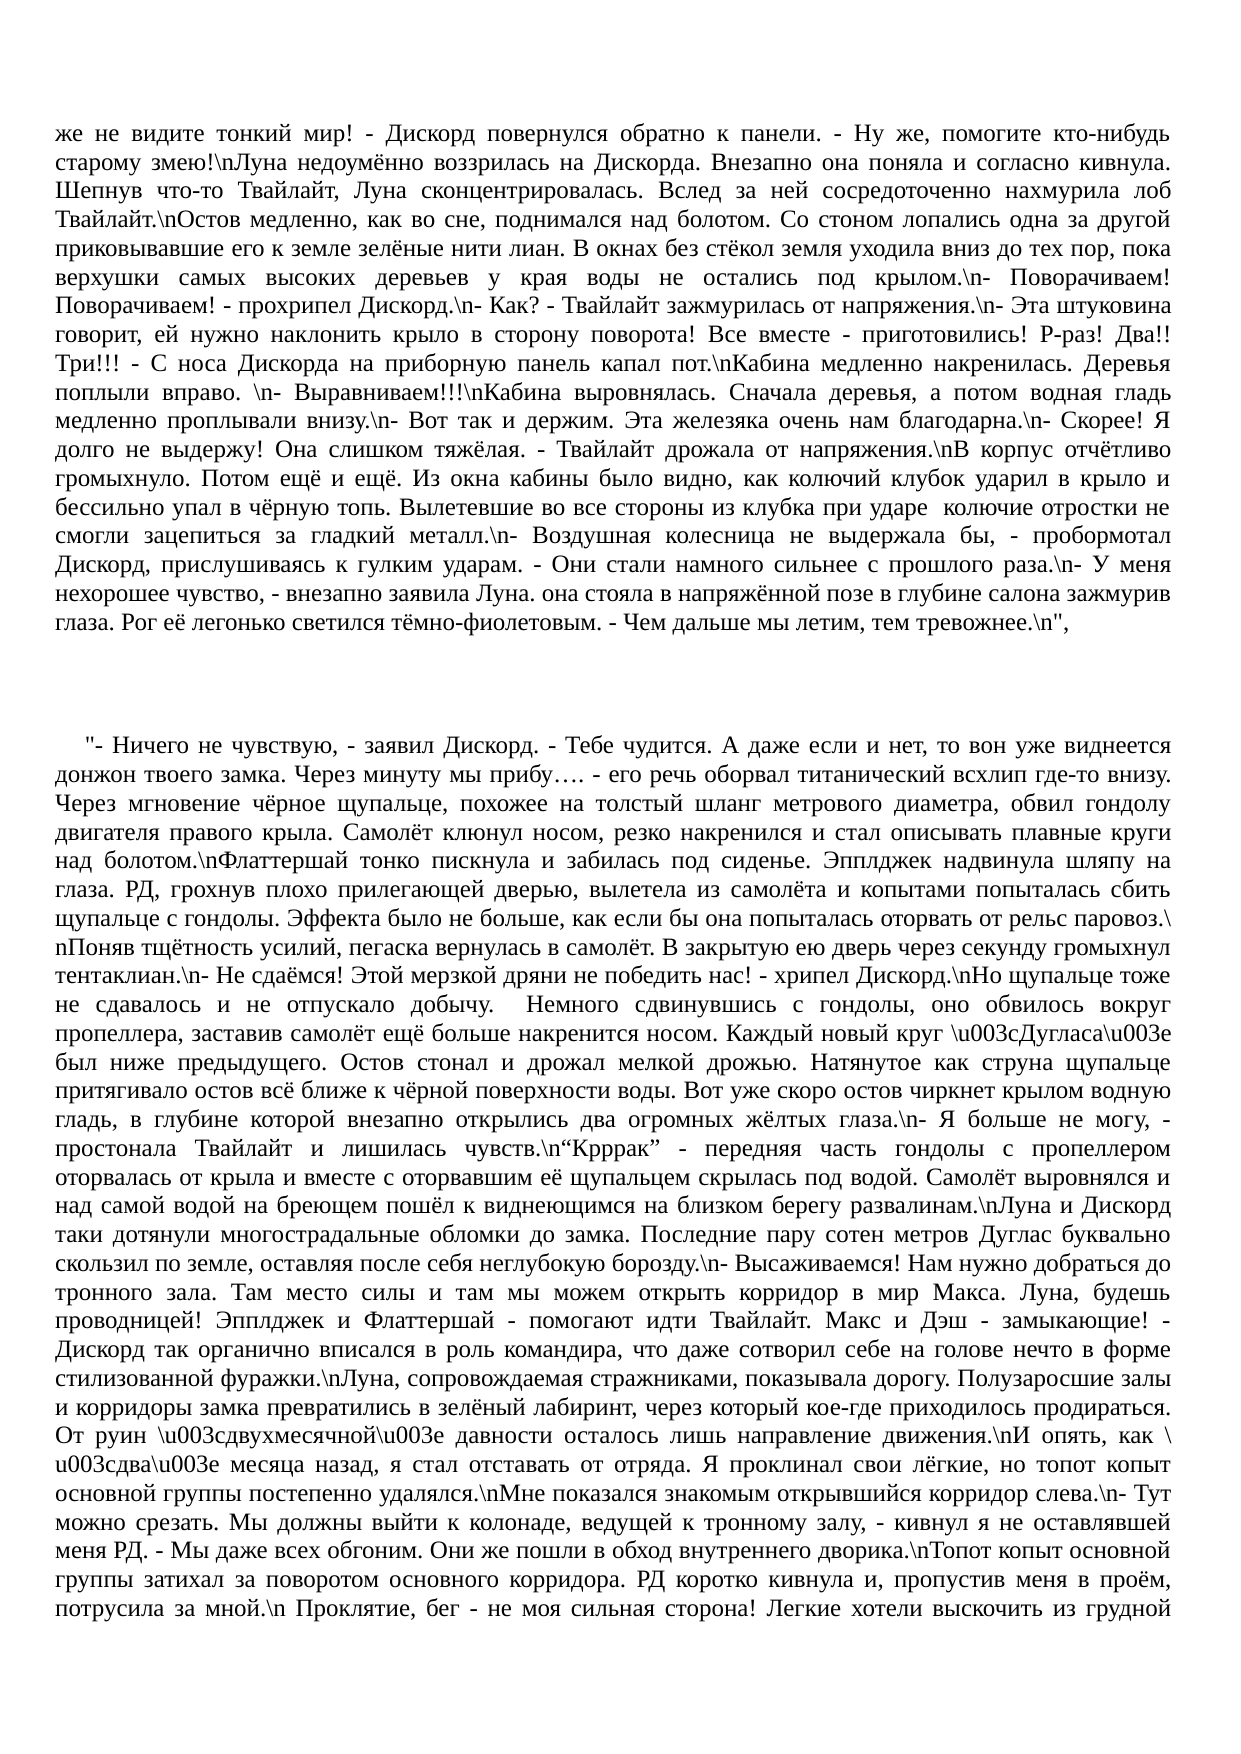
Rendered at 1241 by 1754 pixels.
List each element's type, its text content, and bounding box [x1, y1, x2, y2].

text же не видите тонкий мир! - Дискорд повернулся обратно к панели. - Ну же, помогите кто-нибудь старому змею!\nЛуна недоумённо воззрилась на Дискорда. Внезапно она поняла и согласно кивнула. Шепнув что-то Твайлайт, Луна сконцентрировалась. Вслед за ней сосредоточенно нахмурила лоб Твайлайт.\nОстов медленно, как во сне, поднимался над болотом. Со стоном лопались одна за другой приковывавшие его к земле зелёные нити лиан. В окнах без стёкол земля уходила вниз до тех пор, пока верхушки самых высоких деревьев у края воды не остались под крылом.\n- Поворачиваем! Поворачиваем! - прохрипел Дискорд.\n- Как? - Твайлайт зажмурилась от напряжения.\n- Эта штуковина говорит, ей нужно наклонить крыло в сторону поворота! Все вместе - приготовились! Р-раз! Два!! Три!!! - С носа Дискорда на приборную панель капал пот.\nКабина медленно накренилась. Деревья поплыли вправо. \n- Выравниваем!!!\nКабина выровнялась. Сначала деревья, а потом водная гладь медленно проплывали внизу.\n- Вот так и держим. Эта железяка очень нам благодарна.\n- Скорее! Я долго не выдержу! Она слишком тяжёлая. - Твайлайт дрожала от напряжения.\nВ корпус отчётливо громыхнуло. Потом ещё и ещё. Из окна кабины было видно, как колючий клубок ударил в крыло и бессильно упал в чёрную топь. Вылетевшие во все стороны из клубка при ударе колючие отростки не смогли зацепиться за гладкий металл.\n- Воздушная колесница не выдержала бы, - пробормотал Дискорд, прислушиваясь к гулким ударам. - Они стали намного сильнее с прошлого раза.\n- У меня нехорошее чувство, - внезапно заявила Луна. она стояла в напряжённой позе в глубине салона зажмурив глаза. Рог её легонько светился тёмно-фиолетовым. - Чем дальше мы летим, тем тревожнее.\n", [55, 118, 1172, 636]
text "- Ничего не чувствую, - заявил Дискорд. - Тебе чудится. А даже если и нет, то вон уже виднеется донжон твоего замка. Через минуту мы прибу…. - его речь оборвал титанический всхлип где-то внизу. Через мгновение чёрное щупальце, похожее на толстый шланг метрового диаметра, обвил гондолу двигателя правого крыла. Самолёт клюнул носом, резко накренился и стал описывать плавные круги над болотом.\nФлаттершай тонко пискнула и забилась под сиденье. Эпплджек надвинула шляпу на глаза. РД, грохнув плохо прилегающей дверью, вылетела из самолёта и копытами попыталась сбить щупальце с гондолы. Эффекта было не больше, как если бы она попыталась оторвать от рельс паровоз.\nПоняв тщётность усилий, пегаска вернулась в самолёт. В закрытую ею дверь через секунду громыхнул тентаклиан.\n- Не сдаёмся! Этой мерзкой дряни не победить нас! - хрипел Дискорд.\nНо щупальце тоже не сдавалось и не отпускало добычу. Немного сдвинувшись с гондолы, оно обвилось вокруг пропеллера, заставив самолёт ещё больше накренится носом. Каждый новый круг \u003cДугласа\u003e был ниже предыдущего. Остов стонал и дрожал мелкой дрожью. Натянутое как струна щупальце притягивало остов всё ближе к чёрной поверхности воды. Вот уже скоро остов чиркнет крылом водную гладь, в глубине которой внезапно открылись два огромных жёлтых глаза.\n- Я больше не могу, - простонала Твайлайт и лишилась чувств.\n“Крррак” - передняя часть гондолы с пропеллером оторвалась от крыла и вместе с оторвавшим её щупальцем скрылась под водой. Самолёт выровнялся и над самой водой на бреющем пошёл к виднеющимся на близком берегу развалинам.\nЛуна и Дискорд таки дотянули многострадальные обломки до замка. Последние пару сотен метров Дуглас буквально скользил по земле, оставляя после себя неглубокую борозду.\n- Высаживаемся! Нам нужно добраться до тронного зала. Там место силы и там мы можем открыть корридор в мир Макса. Луна, будешь проводницей! Эпплджек и Флаттершай - помогают идти Твайлайт. Макс и Дэш - замыкающие! - Дискорд так органично вписался в роль командира, что даже сотворил себе на голове нечто в форме стилизованной фуражки.\nЛуна, сопровождаемая стражниками, показывала дорогу. Полузаросшие залы и корридоры замка превратились в зелёный лабиринт, через который кое-где приходилось продираться. От руин \u003cдвухмесячной\u003e давности осталось лишь направление движения.\nИ опять, как \u003cдва\u003e месяца назад, я стал отставать от отряда. Я проклинал свои лёгкие, но топот копыт основной группы постепенно удалялся.\nМне показался знакомым открывшийся корридор слева.\n- Тут можно срезать. Мы должны выйти к колонаде, ведущей к тронному залу, - кивнул я не оставлявшей меня РД. - Мы даже всех обгоним. Они же пошли в обход внутреннего дворика.\nТопот копыт основной группы затихал за поворотом основного корридора. РД коротко кивнула и, пропустив меня в проём, потрусила за мной.\n Проклятие, бег - не моя сильная сторона! Легкие хотели выскочить из грудной [55, 731, 1172, 1622]
